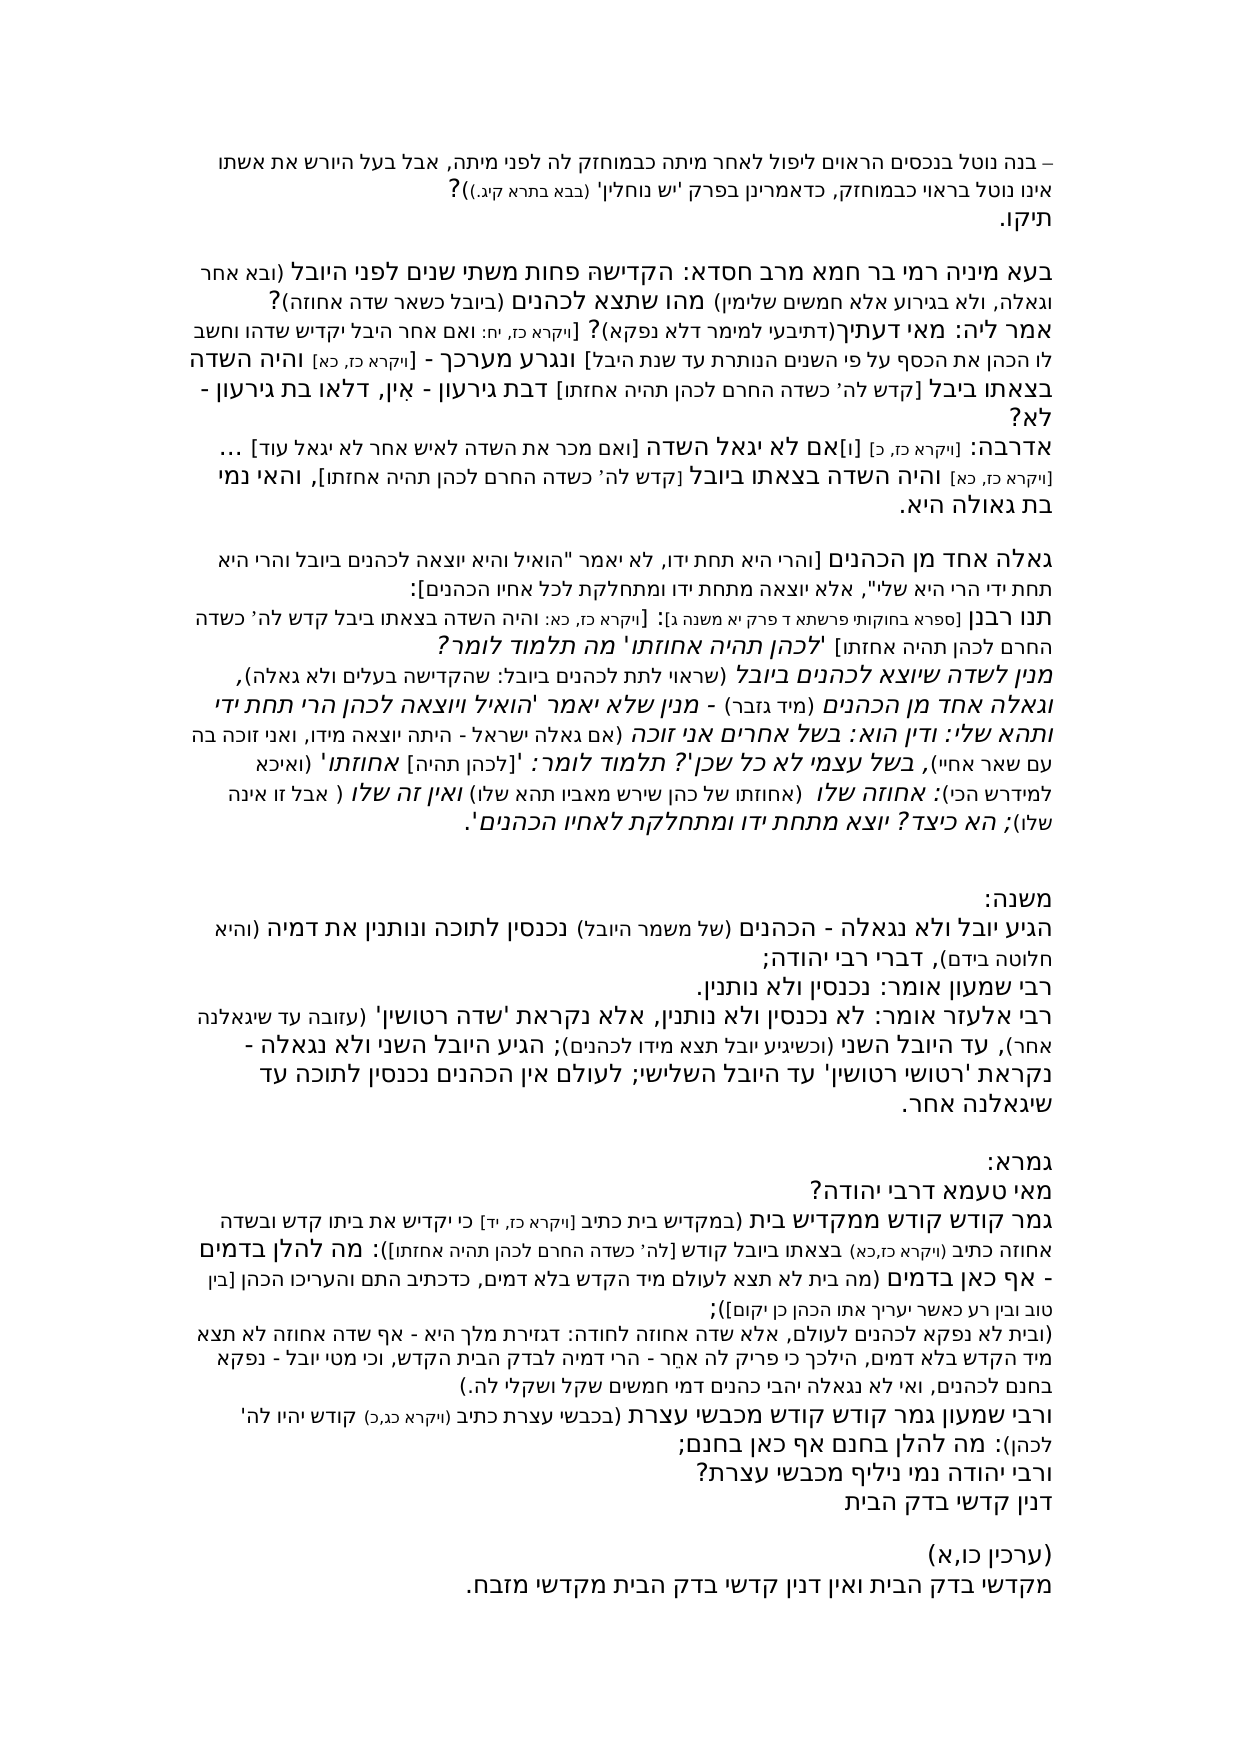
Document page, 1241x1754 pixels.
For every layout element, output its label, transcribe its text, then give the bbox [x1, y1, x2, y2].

text מקדשי בדק הבית ואין דנין קדשי בדק הבית מקדשי מזבח. [187, 1570, 1053, 1599]
text הגיע יובל ולא נגאלה - הכהנים (של משמר היובל) נכנסין לתוכה ונותנין את דמיה (והיא חלוטה בידם), דברי רבי יהודה; [187, 913, 1053, 972]
text (ובית לא נפקא לכהנים לעולם, אלא שדה אחוזה לחודה: דגזירת מלך היא - אף שדה אחוזה לא תצא מיד הקדש בלא דמים, הילכך כי פריק לה אחֵר - הרי דמיה לבדק הבית הקדש, וכי מטי יובל - נפקא בחנם לכהנים, ואי לא נגאלה יהבי כהנים דמי חמשים שקל ושקלי לה.) [187, 1322, 1053, 1400]
text אמר ליה: מאי דעתיך(דתיבעי למימר דלא נפקא)? [ויקרא כז, יח: ואם אחר היבל יקדיש שדהו וחשב לו הכהן את הכסף על פי השנים הנותרת עד שנת היבל] ונגרע מערכך - [ויקרא כז, כא] והיה השדה בצאתו ביבל [קדש לה’ כשדה החרם לכהן תהיה אחזתו] דבת גירעון - אִין, דלאו בת גירעון - לא? [187, 315, 1053, 432]
text מנין לשדה שיוצא לכהנים ביובל (שראוי לתת לכהנים ביובל: שהקדישה בעלים ולא גאלה), וגאלה אחד מן הכהנים (מיד גזבר) - מנין שלא יאמר 'הואיל ויוצאה לכהן הרי תחת ידי ותהא שלי: ודין הוא: בשל אחרים אני זוכה (אם גאלה ישראל - היתה יוצאה מידו, ואני זוכה בה עם שאר אחיי), בשל עצמי לא כל שכן'? תלמוד לומר: '[לכהן תהיה] אחוזתו' (ואיכא למידרש הכי): אחוזה שלו (אחוזתו של כהן שירש מאביו תהא שלו) ואין זה שלו ( אבל זו אינה שלו); הא כיצד? יוצא מתחת ידו ומתחלקת לאחיו הכהנים'. [187, 661, 1053, 836]
text אדרבה: [ויקרא כז, כ] [ו]אם לא יגאל השדה [ואם מכר את השדה לאיש אחר לא יגאל עוד] ... [ויקרא כז, כא] והיה השדה בצאתו ביובל [קדש לה’ כשדה החרם לכהן תהיה אחזתו], והאי נמי בת גאולה היא. [187, 432, 1053, 520]
text ורבי יהודה נמי ניליף מכבשי עצרת? [187, 1458, 1053, 1487]
text גמרא: [187, 1147, 1053, 1176]
text בעא מיניה רמי בר חמא מרב חסדא: הקדישהּ פחות משתי שנים לפני היובל (ובא אחר וגאלה, ולא בגירוע אלא חמשים שלימין) מהו שתצא לכהנים (ביובל כשאר שדה אחוזה)? [187, 257, 1053, 315]
text גמר קודש קודש ממקדיש בית (במקדיש בית כתיב [ויקרא כז, יד] כי יקדיש את ביתו קדש ובשדה אחוזה כתיב (ויקרא כז,כא) בצאתו ביובל קודש [לה’ כשדה החרם לכהן תהיה אחזתו]): מה להלן בדמים - אף כאן בדמים (מה בית לא תצא לעולם מיד הקדש בלא דמים, כדכתיב התם והעריכו הכהן [בין טוב ובין רע כאשר יעריך אתו הכהן כן יקום]); [187, 1205, 1053, 1322]
text (ערכין כו,א) [187, 1541, 1053, 1570]
text ורבי שמעון גמר קודש קודש מכבשי עצרת (בכבשי עצרת כתיב (ויקרא כג,כ) קודש יהיו לה' לכהן): מה להלן בחנם אף כאן בחנם; [187, 1400, 1053, 1458]
text רבי שמעון אומר: נכנסין ולא נותנין. [187, 972, 1053, 1001]
text רבי אלעזר אומר: לא נכנסין ולא נותנין, אלא נקראת 'שדה רטושין' (עזובה עד שיגאלנה אחר), עד היובל השני (וכשיגיע יובל תצא מידו לכהנים); הגיע היובל השני ולא נגאלה - נקראת 'רטושי רטושין' עד היובל השלישי; לעולם אין הכהנים נכנסין לתוכה עד שיגאלנה אחר. [187, 1001, 1053, 1118]
text משנה: [187, 884, 1053, 913]
text גאלה אחד מן הכהנים [והרי היא תחת ידו, לא יאמר "הואיל והיא יוצאה לכהנים ביובל והרי היא תחת ידי הרי היא שלי", אלא יוצאה מתחת ידו ומתחלקת לכל אחיו הכהנים]: [187, 544, 1053, 602]
text תנו רבנן [ספרא בחוקותי פרשתא ד פרק יא משנה ג]: [ויקרא כז, כא: והיה השדה בצאתו ביבל קדש לה’ כשדה החרם לכהן תהיה אחזתו] 'לכהן תהיה אחוזתו' מה תלמוד לומר? [187, 602, 1053, 661]
text מאי טעמא דרבי יהודה? [187, 1176, 1053, 1205]
text – בנה נוטל בנכסים הראוים ליפול לאחר מיתה כבמוחזק לה לפני מיתה, אבל בעל היורש את אשתו אינו נוטל בראוי כבמוחזק, כדאמרינן בפרק 'יש נוחלין' (בבא בתרא קיג.))? [187, 150, 1053, 203]
text תיקו. [187, 203, 1053, 233]
text דנין קדשי בדק הבית [187, 1487, 1053, 1517]
